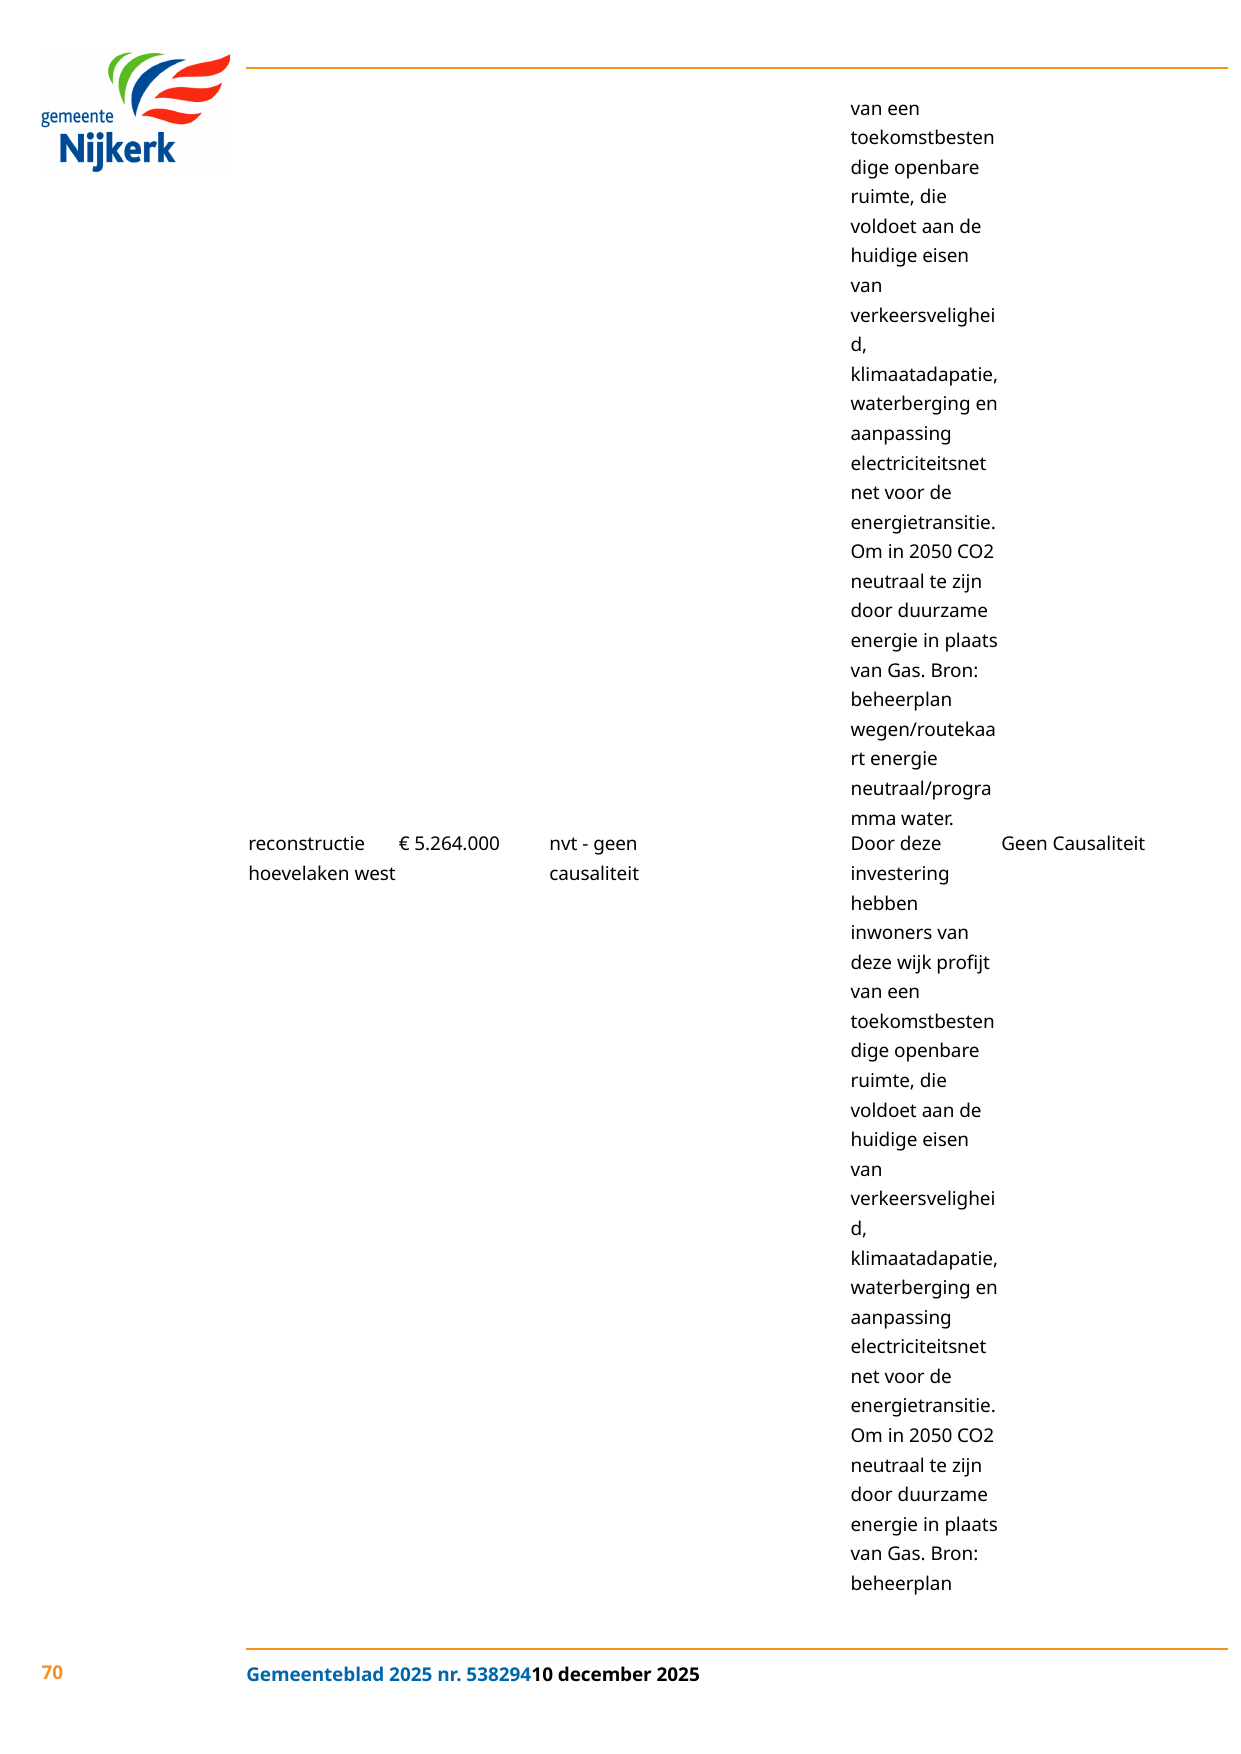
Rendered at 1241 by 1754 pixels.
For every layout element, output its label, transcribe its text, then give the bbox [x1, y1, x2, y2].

table_cell [549, 95, 700, 831]
table_cell Geen Causaliteit [1001, 831, 1152, 1596]
table_cell [1001, 95, 1152, 831]
picture [41, 47, 231, 172]
table_cell € 5.264.000 [399, 831, 549, 1596]
table_cell nvt - geen causaliteit [549, 831, 700, 1596]
table_cell van een toekomstbestendige openbare ruimte, die voldoet aan de huidige eisen van verkeersveligheid, klimaatadapatie, waterberging en aanpassing electriciteitsnet net voor de energietransitie. Om in 2050 CO2 neutraal te zijn door duurzame energie in plaats van Gas. Bron: beheerplan wegen/routekaart energie neutraal/programma water. [850, 95, 1001, 831]
table_cell reconstructie hoevelaken west [248, 831, 398, 1596]
table_cell Door deze investering hebben inwoners van deze wijk profijt van een toekomstbestendige openbare ruimte, die voldoet aan de huidige eisen van verkeersveligheid, klimaatadapatie, waterberging en aanpassing electriciteitsnet net voor de energietransitie. Om in 2050 CO2 neutraal te zijn door duurzame energie in plaats van Gas. Bron: beheerplan [850, 831, 1001, 1596]
table_cell [700, 831, 850, 1596]
table_cell [248, 95, 398, 831]
table_cell [700, 95, 850, 831]
table_cell [399, 95, 549, 831]
